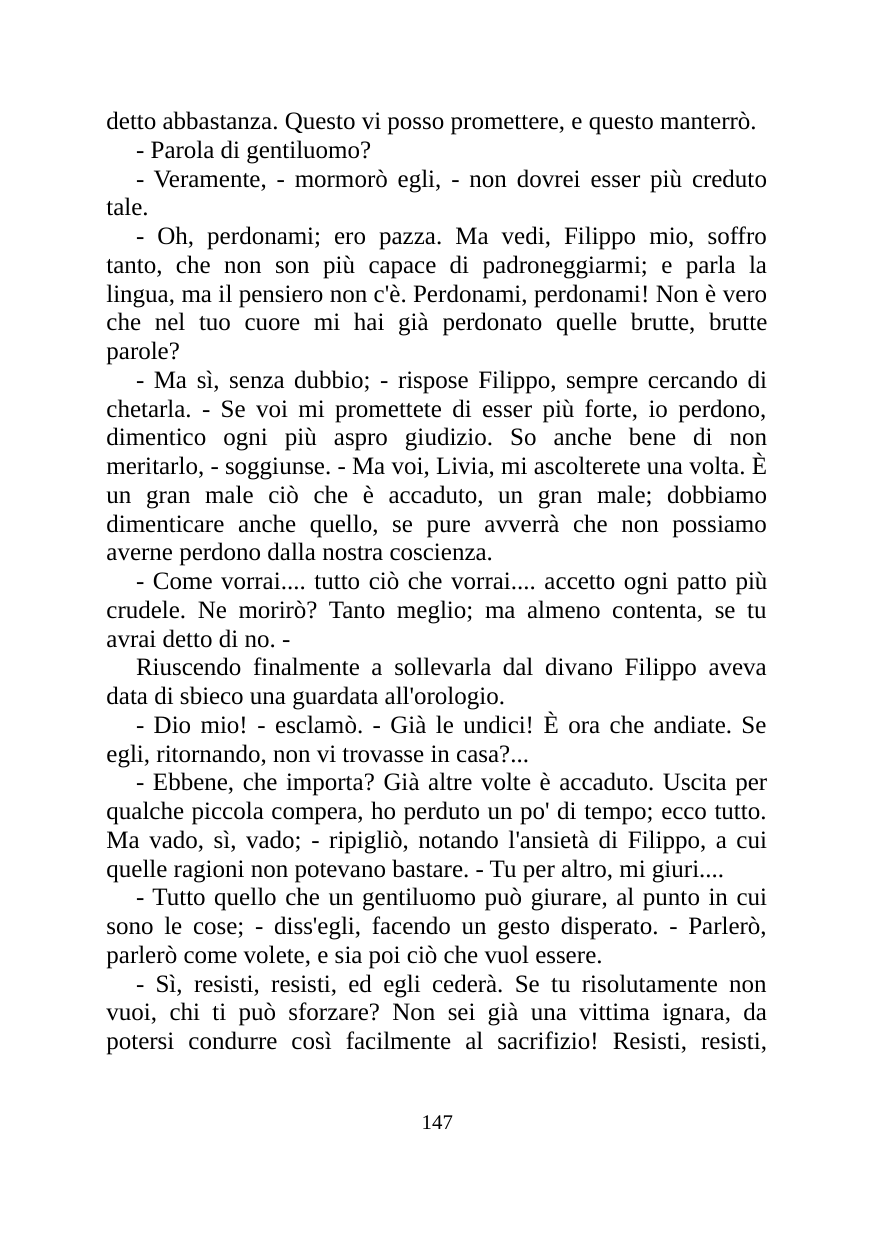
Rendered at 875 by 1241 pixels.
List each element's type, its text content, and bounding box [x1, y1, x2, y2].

text Riuscendo finalmente a sollevarla dal divano Filippo aveva data di sbieco una guardata all'orologio. [106, 652, 768, 710]
text detto abbastanza. Questo vi posso promettere, e questo manterrò. [106, 106, 768, 135]
text - Ebbene, che importa? Già altre volte è accaduto. Uscita per qualche piccola compera, ho perduto un po' di tempo; ecco tutto. Ma vado, sì, vado; - ripigliò, notando l'ansietà di Filippo, a cui quelle ragioni non potevano bastare. - Tu per altro, mi giuri.... [106, 767, 768, 882]
text - Ma sì, senza dubbio; - rispose Filippo, sempre cercando di chetarla. - Se voi mi promettete di esser più forte, io perdono, dimentico ogni più aspro giudizio. So anche bene di non meritarlo, - soggiunse. - Ma voi, Livia, mi ascolterete una volta. È un gran male ciò che è accaduto, un gran male; dobbiamo dimenticare anche quello, se pure avverrà che non possiamo averne perdono dalla nostra coscienza. [106, 365, 768, 566]
text - Sì, resisti, resisti, ed egli cederà. Se tu risolutamente non vuoi, chi ti può sforzare? Non sei già una vittima ignara, da potersi condurre così facilmente al sacrifizio! Resisti, resisti, [106, 969, 768, 1055]
text - Veramente, - mormorò egli, - non dovrei esser più creduto tale. [106, 164, 768, 221]
text - Parola di gentiluomo? [106, 135, 768, 164]
text - Oh, perdonami; ero pazza. Ma vedi, Filippo mio, soffro tanto, che non son più capace di padroneggiarmi; e parla la lingua, ma il pensiero non c'è. Perdonami, perdonami! Non è vero che nel tuo cuore mi hai già perdonato quelle brutte, brutte parole? [106, 221, 768, 365]
text - Come vorrai.... tutto ciò che vorrai.... accetto ogni patto più crudele. Ne morirò? Tanto meglio; ma almeno contenta, se tu avrai detto di no. - [106, 566, 768, 652]
text - Dio mio! - esclamò. - Già le undici! È ora che andiate. Se egli, ritornando, non vi trovasse in casa?... [106, 710, 768, 767]
text - Tutto quello che un gentiluomo può giurare, al punto in cui sono le cose; - diss'egli, facendo un gesto disperato. - Parlerò, parlerò come volete, e sia poi ciò che vuol essere. [106, 882, 768, 969]
